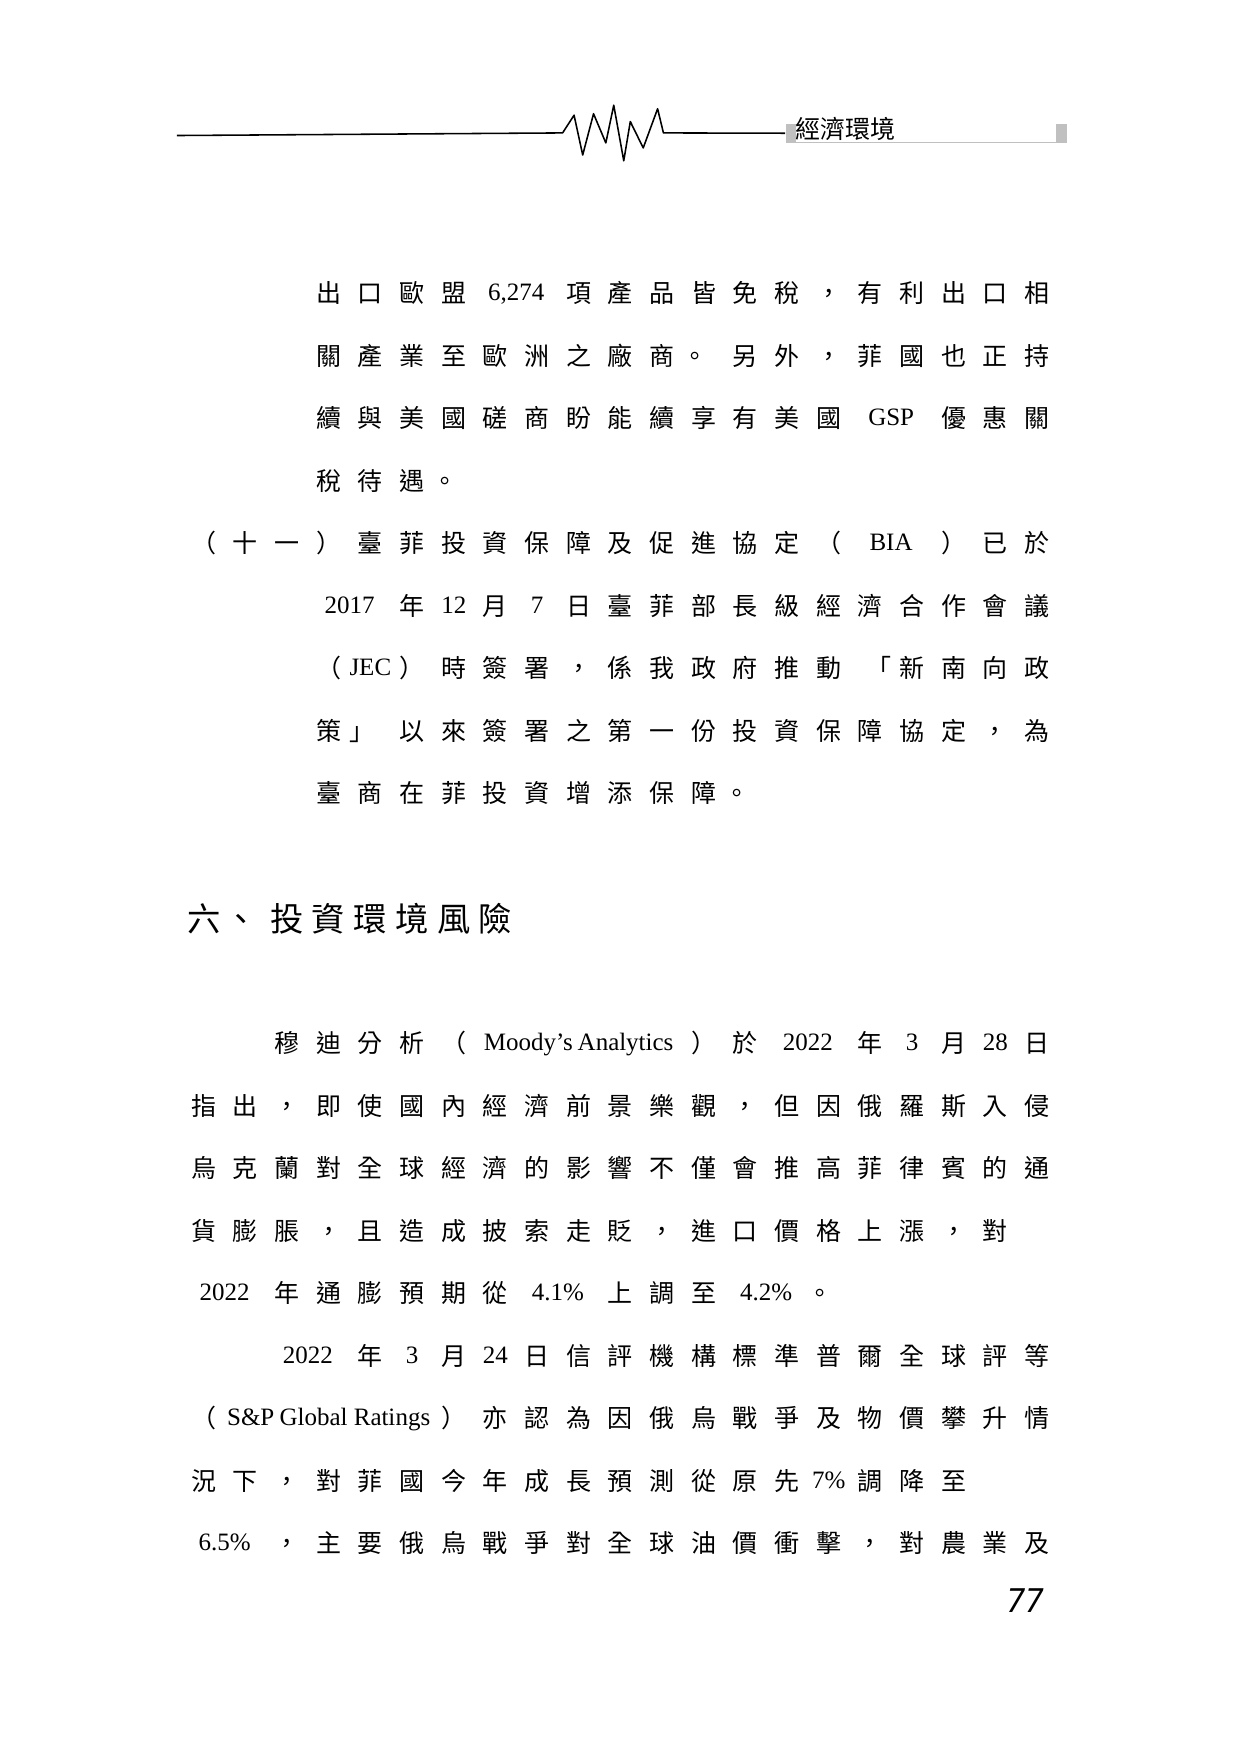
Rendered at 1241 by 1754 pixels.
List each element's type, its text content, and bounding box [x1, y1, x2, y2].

text 2022年3月24日信評機構標準普爾全球評等（S&P Global Ratings）亦認為因俄烏戰爭及物價攀升情況下，對菲國今年成長預測從原先7%調降至6.5%，主要俄烏戰爭對全球油價衝擊，對農業及 [183, 1313, 1058, 1563]
text 穆迪分析（Moody’s Analytics）於2022年3月28日指出，即使國內經濟前景樂觀，但因俄羅斯入侵烏克蘭對全球經濟的影響不僅會推高菲律賓的通貨膨脹，且造成披索走貶，進口價格上漲，對2022年通膨預期從4.1%上調至4.2%。 [183, 1000, 1058, 1313]
text （十一）臺菲投資保障及促進協定（BIA）已於2017年12月7日臺菲部長級經濟合作會議（JEC）時簽署，係我政府推動「新南向政策」以來簽署之第一份投資保障協定，為臺商在菲投資增添保障。 [183, 500, 1058, 813]
text 六、投資環境風險 [183, 875, 1058, 938]
text 出口歐盟6,274項產品皆免稅，有利出口相關產業至歐洲之廠商。另外，菲國也正持續與美國磋商盼能續享有美國GSP優惠關稅待遇。 [207, 250, 1058, 500]
